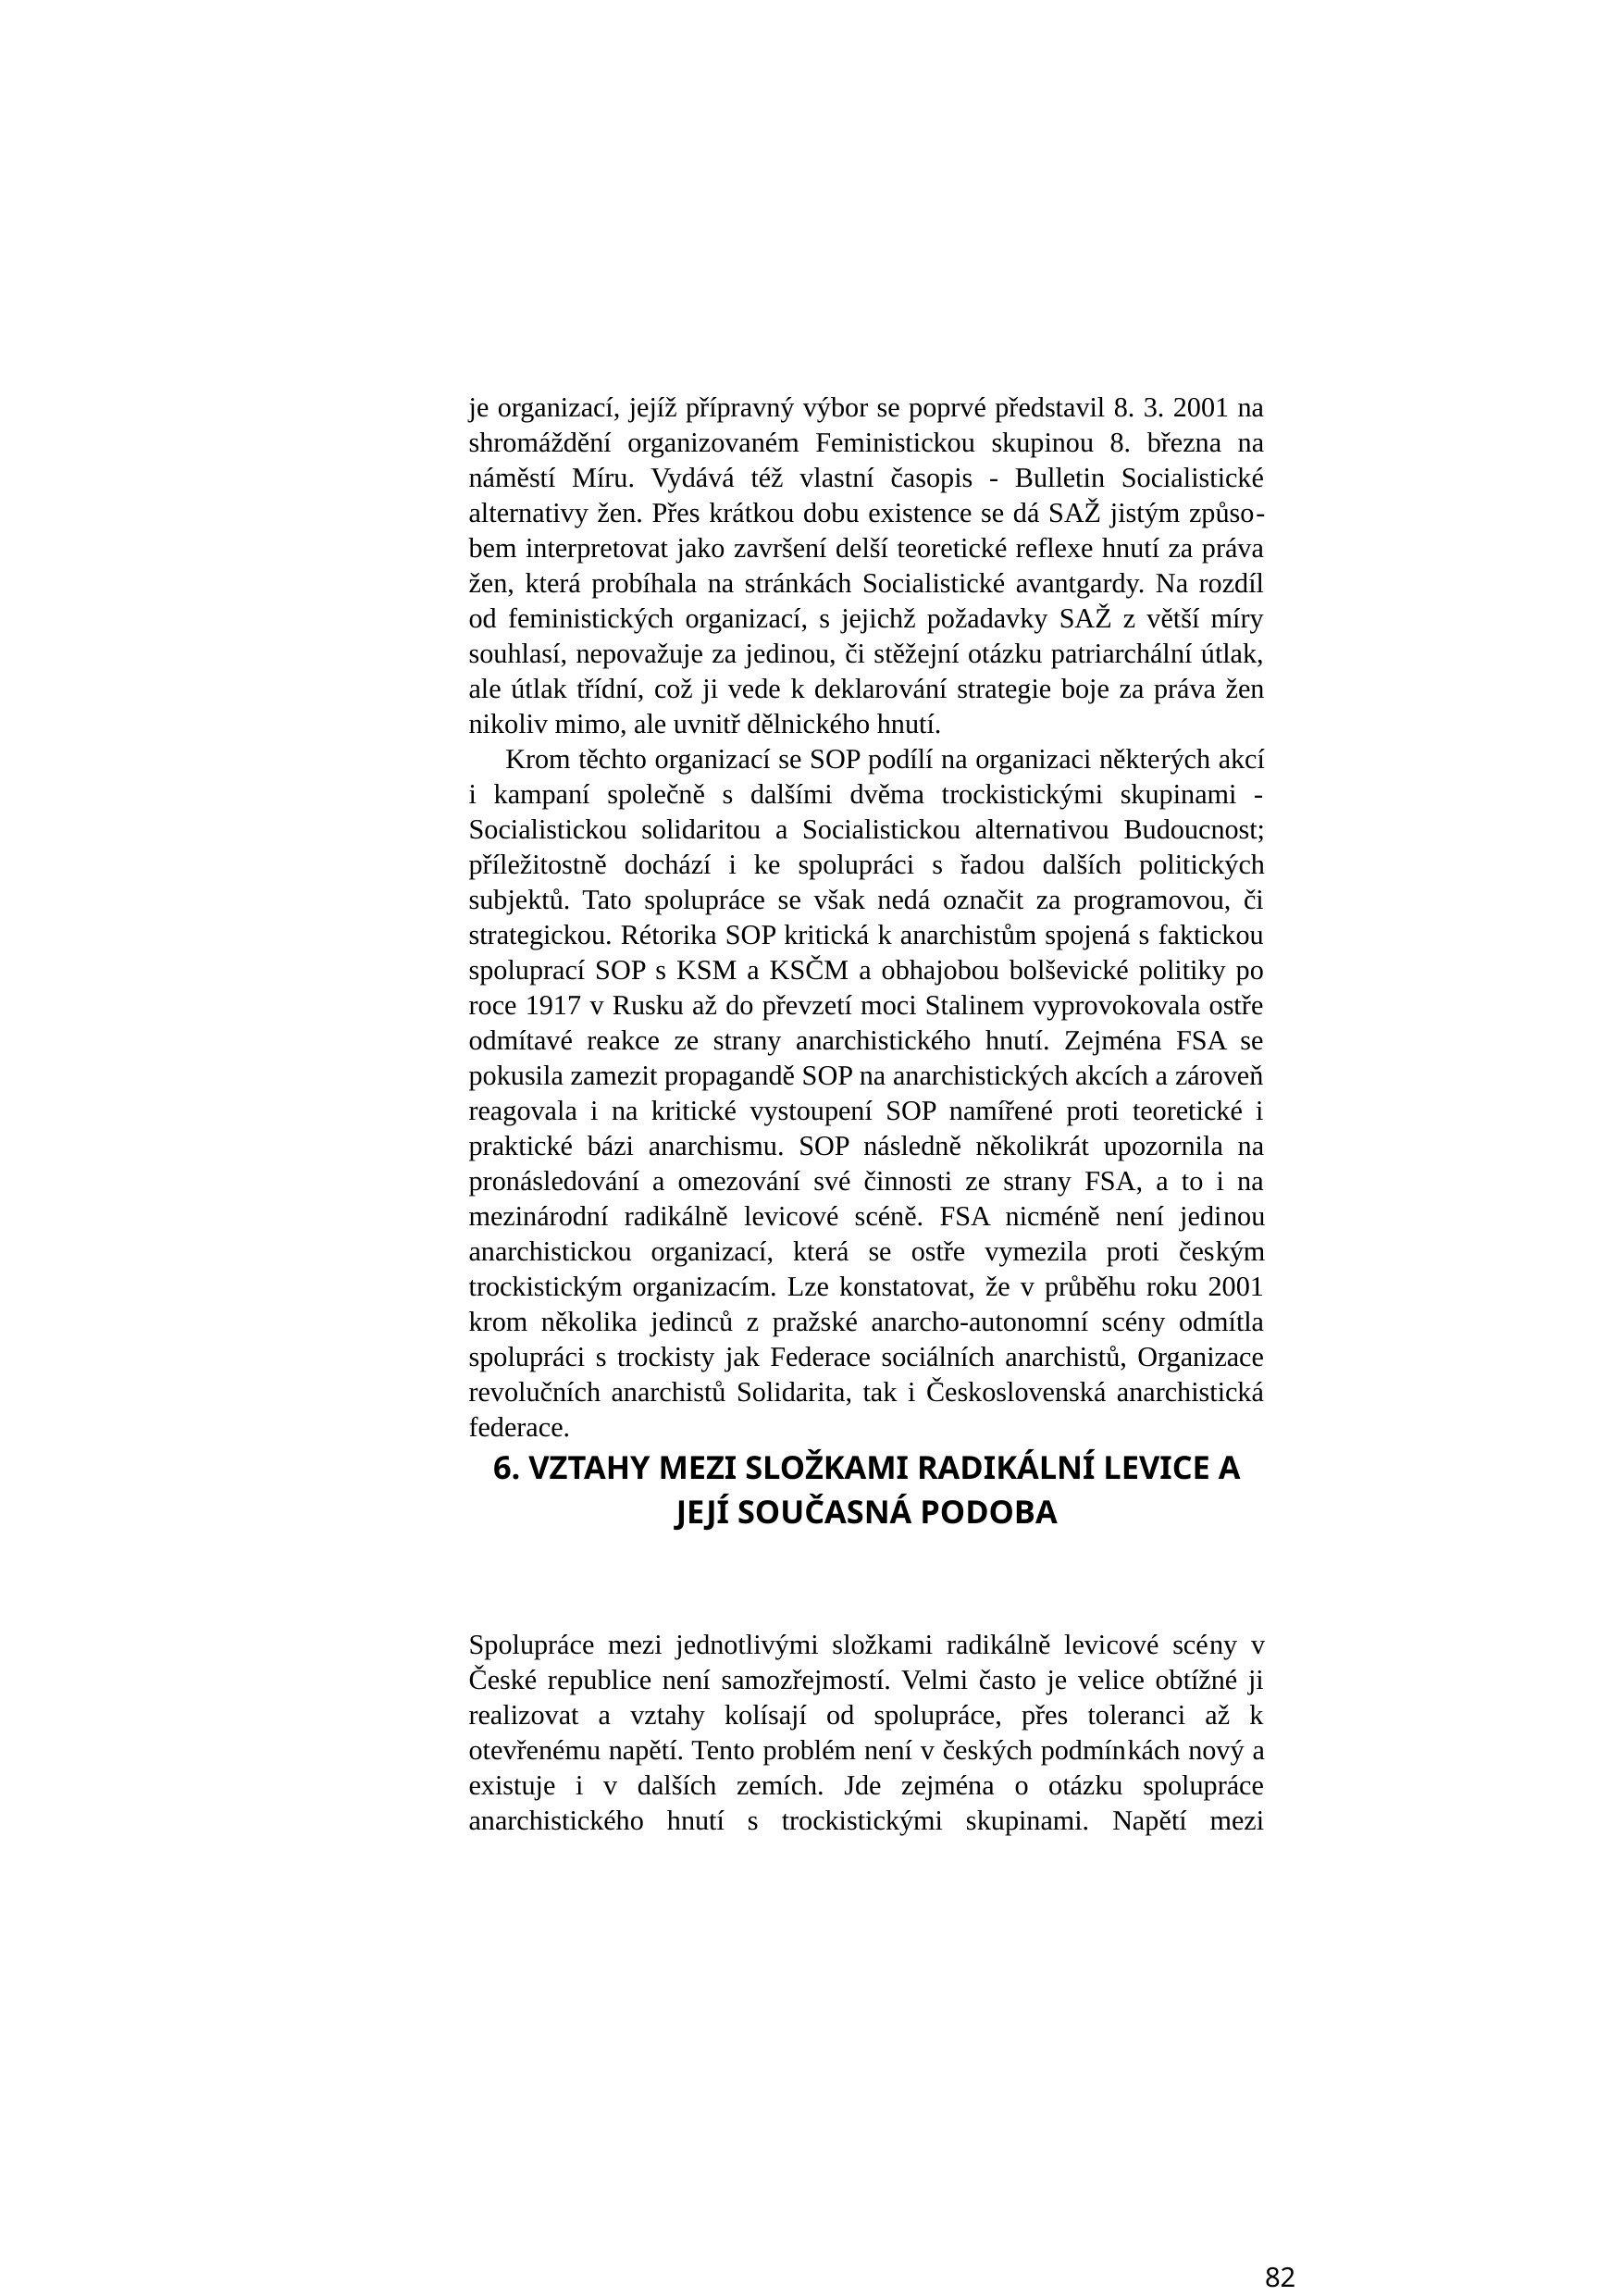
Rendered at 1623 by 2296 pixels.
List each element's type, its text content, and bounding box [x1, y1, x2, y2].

subtitle 6. VZTAHY MEZI SLOŽKAMI RADIKÁLNÍ LEVICE A JEJÍ SOUČASNÁ PODOBA [466, 1444, 1267, 1533]
text je organizací, jejíž přípravný výbor se poprvé představil 8. 3. 2001 na shromáždění organizovaném Feministickou skupinou 8. března na náměstí Míru. Vydává též vlastní časopis - Bulletin Socialistické alterna­tivy žen. Přes krátkou dobu existence se dá SAŽ jistým způso­bem interpretovat jako završení delší teoretické reflexe hnutí za práva žen, která probíhala na stránkách Socialistické avantgardy. Na rozdíl od feministických organizací, s jejichž požadavky SAŽ z větší míry souhlasí, nepovažuje za jedinou, či stěžejní otázku patriarchální útlak, ale útlak třídní, což ji vede k deklaro­vání strategie boje za práva žen nikoliv mimo, ale uvnitř dělnic­kého hnutí. [468, 389, 1265, 740]
text Spolupráce mezi jednotlivými složkami radikálně levicové scé­ny v České republice není samozřejmostí. Velmi často je velice obtížné ji realizovat a vztahy kolísají od spolupráce, přes toleranci až k otevřenému napětí. Tento problém není v českých podmín­kách nový a existuje i v dalších zemích. Jde zejména o otázku spolupráce anarchistického hnutí s trockistickými skupinami. Napětí mezi [468, 1626, 1265, 1837]
text Krom těchto organizací se SOP podílí na organizaci někte­rých akcí i kampaní společně s dalšími dvěma trockistickými skupinami - Socialistickou solidaritou a Socialistickou alterna­tivou Budoucnost; příležitostně dochází i ke spolupráci s řa­dou dalších politických subjektů. Tato spolupráce se však nedá označit za programovou, či strategickou. Rétorika SOP kritická k anarchistům spojená s faktickou spoluprací SOP s KSM a KSČM a obhajobou bolševické politiky po roce 1917 v Rusku až do převzetí moci Stalinem vyprovokovala ostře odmítavé reakce ze strany anarchistického hnutí. Zejména FSA se pokusila zamezit propagandě SOP na anarchistických akcích a zároveň reagovala i na kritické vystoupení SOP namířené proti teoretické i prak­tické bázi anarchismu. SOP následně několikrát upozornila na pronásledování a omezování své činnosti ze strany FSA, a to i na mezinárodní radikálně levicové scéně. FSA nicméně není jedi­nou anarchistickou organizací, která se ostře vymezila proti čes­kým trockistickým organizacím. Lze konstatovat, že v průběhu roku 2001 krom několika jedinců z pražské anarcho-autonomní scény odmítla spolupráci s trockisty jak Federace sociálních anarchistů, Organizace revolučních anarchistů Solidarita, tak i Československá anarchistická federace. [468, 740, 1265, 1444]
